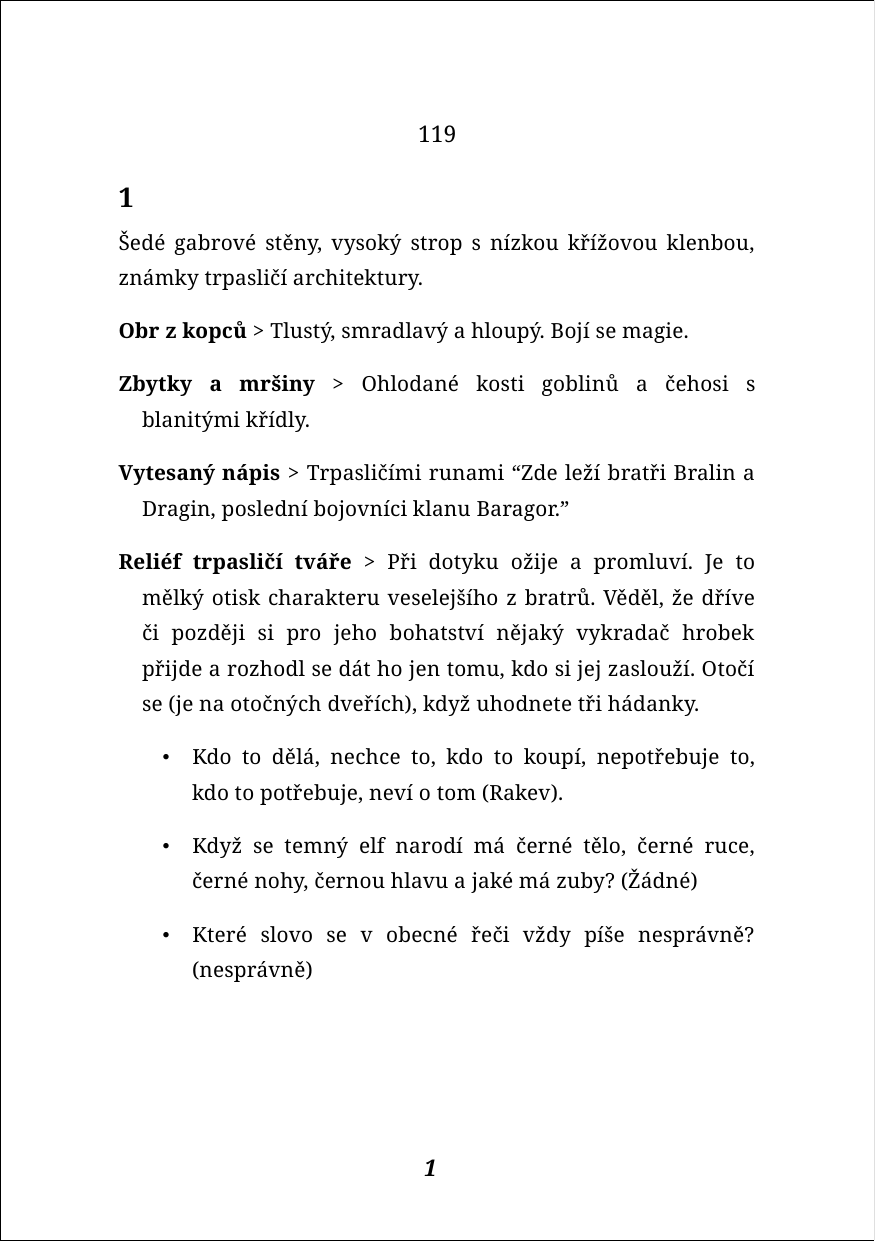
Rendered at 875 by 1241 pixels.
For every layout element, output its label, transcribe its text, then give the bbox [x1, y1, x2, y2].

text Reliéf trpasličí tváře > Při dotyku ožije a promluví. Je to mělký otisk charakteru veselejšího z bratrů. Věděl, že dříve či později si pro jeho bohatství nějaký vykradač hrobek přijde a rozhodl se dát ho jen tomu, kdo si jej zaslouží. Otočí se (je na otočných dveřích), když uhodnete tři hádanky. [118, 547, 756, 718]
text Vytesaný nápis > Trpasličími runami “Zde leží bratři Bralin a Dragin, poslední bojovníci klanu Baragor.” [118, 458, 756, 522]
text Obr z kopců > Tlustý, smradlavý a hloupý. Bojí se magie. [118, 316, 756, 345]
text Šedé gabrové stěny, vysoký strop s nízkou křížovou klenbou, známky trpasličí architektury. [118, 228, 756, 292]
list Když se temný elf narodí má černé tělo, černé ruce, černé nohy, černou hlavu a jaké má zuby? (Žádné) [162, 831, 756, 895]
list Kdo to dělá, nechce to, kdo to koupí, nepotřebuje to, kdo to potřebuje, neví o tom (Rakev). [162, 742, 756, 806]
text Zbytky a mršiny > Ohlodané kosti goblinů a čehosi s blanitými křídly. [118, 369, 756, 433]
list Které slovo se v obecné řeči vždy píše nesprávně? (nesprávně) [162, 920, 756, 984]
subtitle 1 [118, 179, 756, 216]
